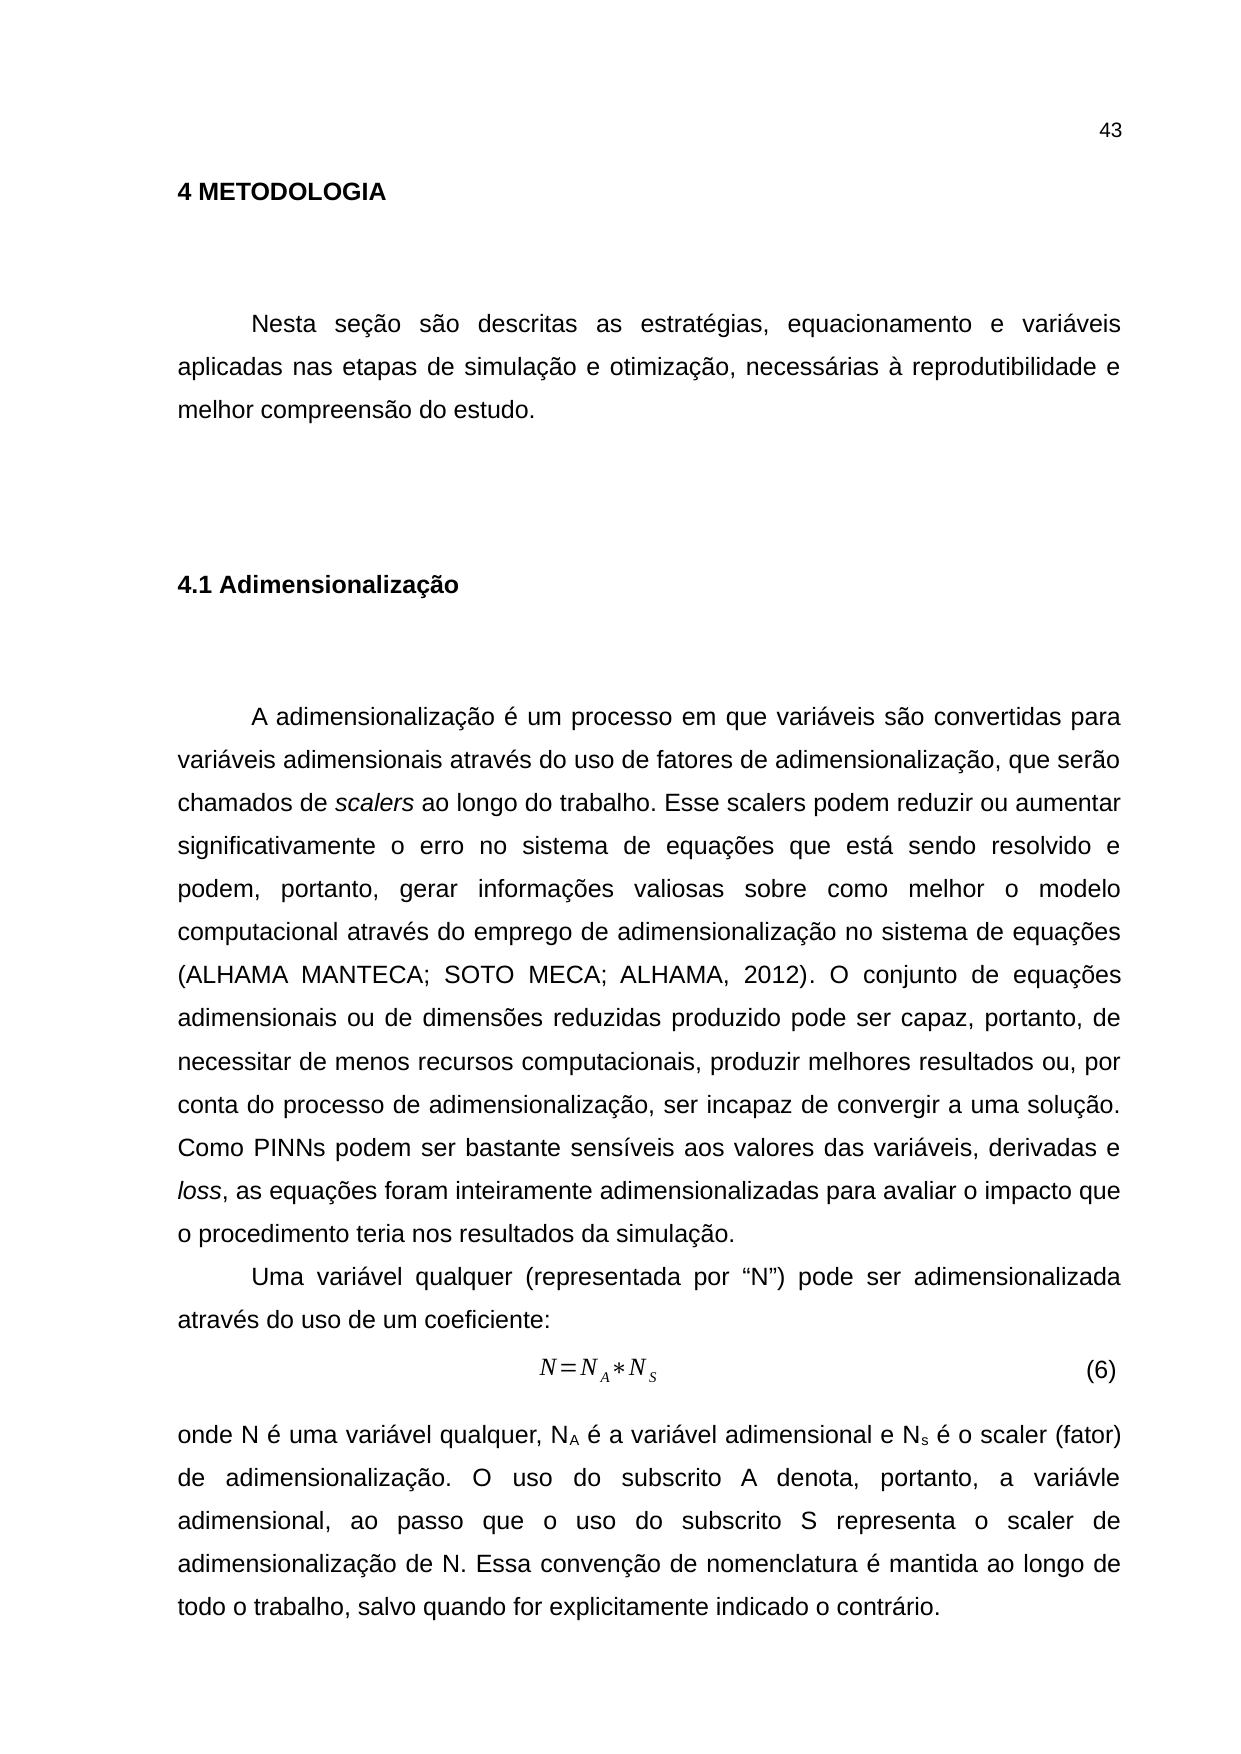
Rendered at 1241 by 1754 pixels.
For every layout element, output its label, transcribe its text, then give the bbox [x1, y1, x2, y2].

subtitle Metodologia [177, 177, 1122, 206]
subtitle Adimensionalização [177, 570, 1122, 598]
text Uma variável qualquer (representada por “N”) pode ser adimensionalizada através do uso de um coeficiente: [177, 1262, 1122, 1334]
table_header [177, 1348, 1017, 1391]
text onde N é uma variável qualquer, NA é a variável adimensional e Ns é o scaler (fator) de adimensionalização. O uso do subscrito A denota, portanto, a variávle adimensional, ao passo que o uso do subscrito S representa o scaler de adimensionalização de N. Essa convenção de nomenclatura é mantida ao longo de todo o trabalho, salvo quando for explicitamente indicado o contrário. [177, 1420, 1122, 1621]
text A adimensionalização é um processo em que variáveis são convertidas para variáveis adimensionais através do uso de fatores de adimensionalização, que serão chamados de scalers ao longo do trabalho. Esse scalers podem reduzir ou aumentar significativamente o erro no sistema de equações que está sendo resolvido e podem, portanto, gerar informações valiosas sobre como melhor o modelo computacional através do emprego de adimensionalização no sistema de equações (ALHAMA MANTECA; SOTO MECA; ALHAMA, 2012). O conjunto de equações adimensionais ou de dimensões reduzidas produzido pode ser capaz, portanto, de necessitar de menos recursos computacionais, produzir melhores resultados ou, por conta do processo de adimensionalização, ser incapaz de convergir a uma solução. Como PINNs podem ser bastante sensíveis aos valores das variáveis, derivadas e loss, as equações foram inteiramente adimensionalizadas para avaliar o impacto que o procedimento teria nos resultados da simulação. [177, 701, 1122, 1248]
text Nesta seção são descritas as estratégias, equacionamento e variáveis aplicadas nas etapas de simulação e otimização, necessárias à reprodutibilidade e melhor compreensão do estudo. [177, 309, 1122, 424]
table_header (6) [1017, 1348, 1122, 1391]
